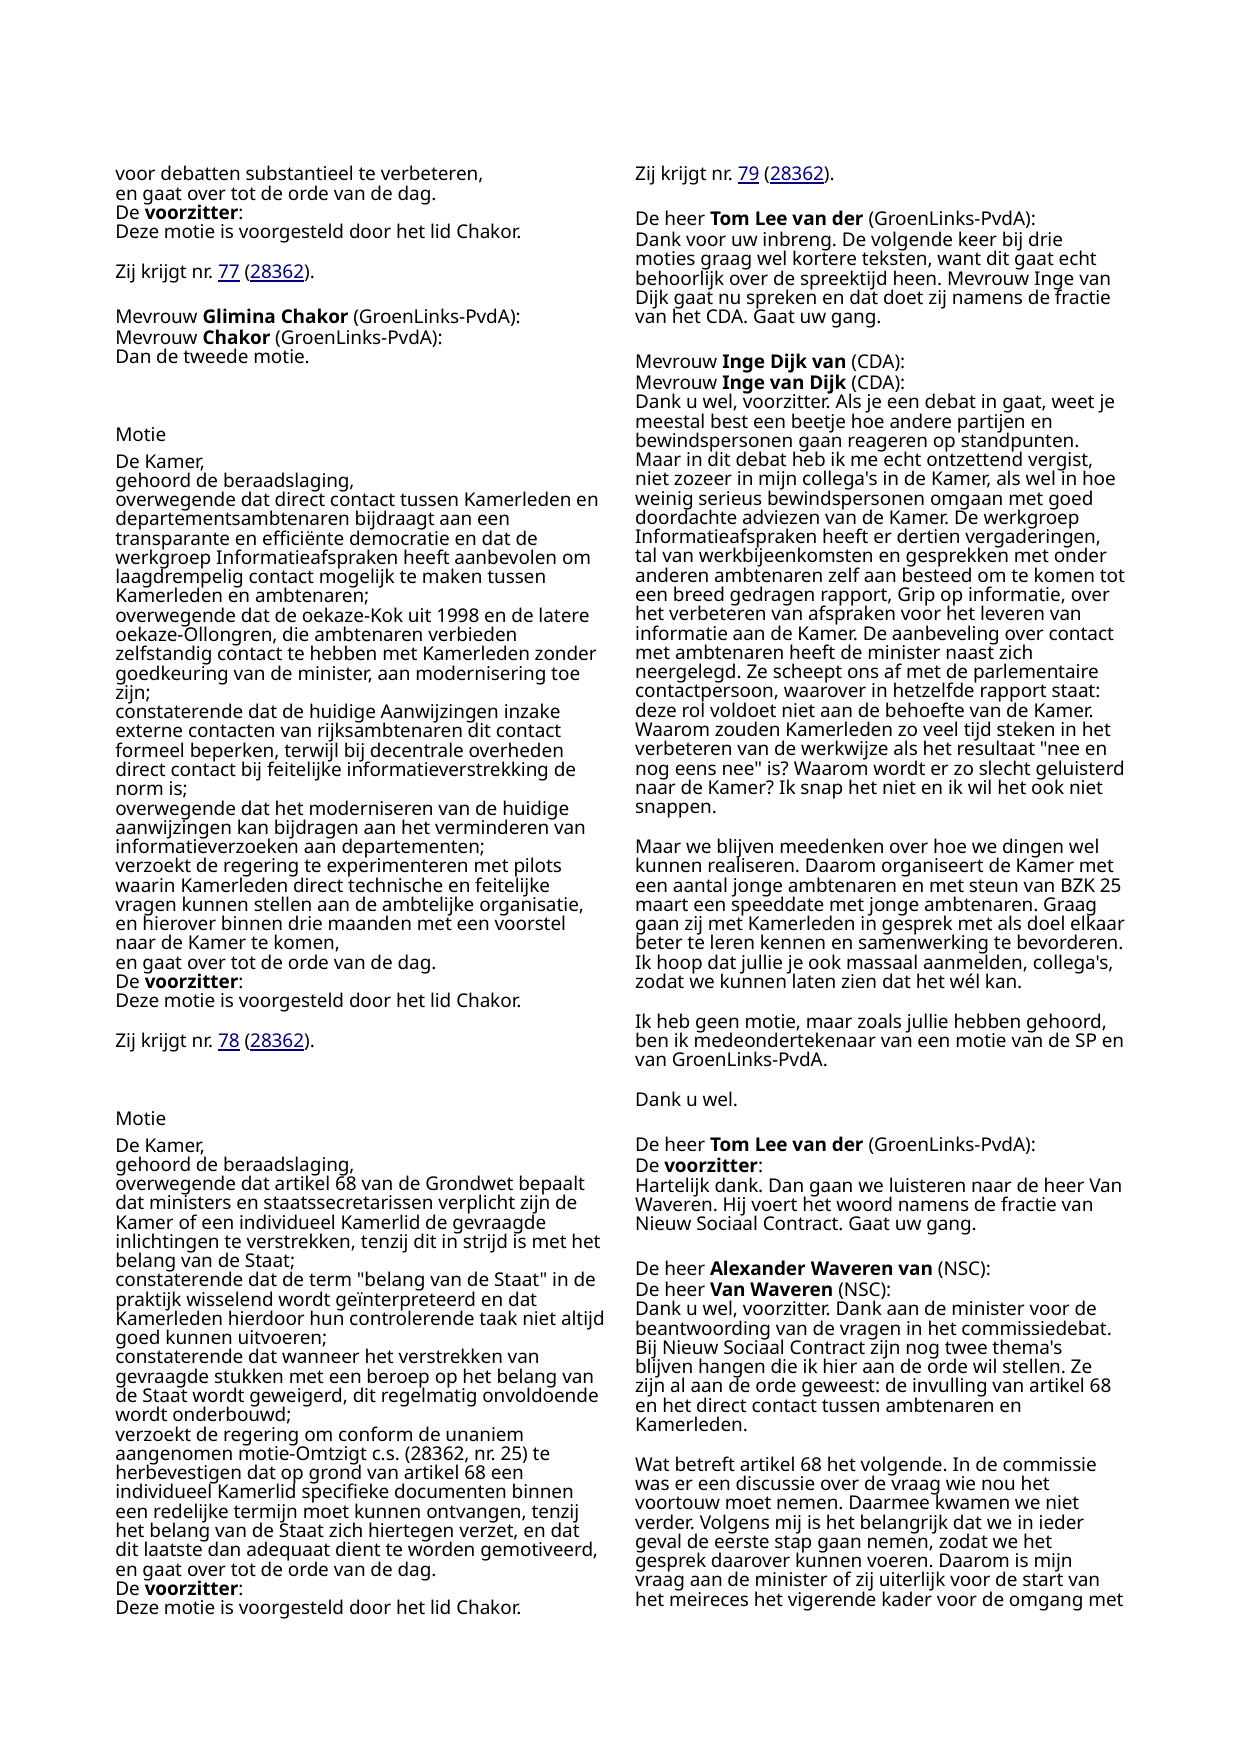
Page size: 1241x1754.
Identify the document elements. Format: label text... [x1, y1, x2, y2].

text overwegende dat direct contact tussen Kamerleden en departementsambtenaren bijdraagt aan een transparante en efficiënte democratie en dat de werkgroep Informatieafspraken heeft aanbevolen om laagdrempelig contact mogelijk te maken tussen Kamerleden en ambtenaren; [115, 491, 605, 607]
text Deze motie is voorgesteld door het lid Chakor. [115, 1599, 605, 1618]
text Dank u wel, voorzitter. Als je een debat in gaat, weet je meestal best een beetje hoe andere partijen en bewindspersonen gaan reageren op standpunten. Maar in dit debat heb ik me echt ontzettend vergist, niet zozeer in mijn collega's in de Kamer, als wel in hoe weinig serieus bewindspersonen omgaan met goed doordachte adviezen van de Kamer. De werkgroep Informatieafspraken heeft er dertien vergaderingen, tal van werkbijeenkomsten en gesprekken met onder anderen ambtenaren zelf aan besteed om te komen tot een breed gedragen rapport, Grip op informatie, over het verbeteren van afspraken voor het leveren van informatie aan de Kamer. De aanbeveling over contact met ambtenaren heeft de minister naast zich neergelegd. Ze scheept ons af met de parlementaire contactpersoon, waarover in hetzelfde rapport staat: deze rol voldoet niet aan de behoefte van de Kamer. Waarom zouden Kamerleden zo veel tijd steken in het verbeteren van de werkwijze als het resultaat "nee en nog eens nee" is? Waarom wordt er zo slecht geluisterd naar de Kamer? Ik snap het niet en ik wil het ook niet snappen. [635, 393, 1125, 817]
text Motie [115, 1105, 605, 1131]
text De heer Van Waveren (NSC): [635, 1281, 1125, 1300]
text en gaat over tot de orde van de dag. [115, 184, 605, 204]
text Zij krijgt nr. 77 (28362). [115, 263, 605, 282]
text Maar we blijven meedenken over hoe we dingen wel kunnen realiseren. Daarom organiseert de Kamer met een aantal jonge ambtenaren en met steun van BZK 25 maart een speeddate met jonge ambtenaren. Graag gaan zij met Kamerleden in gesprek met als doel elkaar beter te leren kennen en samenwerking te bevorderen. Ik hoop dat jullie je ook massaal aanmelden, collega's, zodat we kunnen laten zien dat het wél kan. [635, 838, 1125, 992]
text Zij krijgt nr. 79 (28362). [635, 165, 1125, 184]
text De Kamer, [115, 453, 605, 472]
text Dank voor uw inbreng. De volgende keer bij drie moties graag wel kortere teksten, want dit gaat echt behoorlijk over de spreektijd heen. Mevrouw Inge van Dijk gaat nu spreken en dat doet zij namens de fractie van het CDA. Gaat uw gang. [635, 231, 1125, 327]
text Dank u wel, voorzitter. Dank aan de minister voor de beantwoording van de vragen in het commissiedebat. Bij Nieuw Sociaal Contract zijn nog twee thema's blijven hangen die ik hier aan de orde wil stellen. Ze zijn al aan de orde geweest: de invulling van artikel 68 en het direct contact tussen ambtenaren en Kamerleden. [635, 1300, 1125, 1435]
text Motie [115, 421, 605, 447]
text voor debatten substantieel te verbeteren, [115, 165, 605, 184]
text constaterende dat wanneer het verstrekken van gevraagde stukken met een beroep op het belang van de Staat wordt geweigerd, dit regelmatig onvoldoende wordt onderbouwd; [115, 1348, 605, 1426]
text overwegende dat artikel 68 van de Grondwet bepaalt dat ministers en staatssecretarissen verplicht zijn de Kamer of een individueel Kamerlid de gevraagde inlichtingen te verstrekken, tenzij dit in strijd is met het belang van de Staat; [115, 1175, 605, 1271]
text Dank u wel. [635, 1091, 1125, 1111]
text De voorzitter: [115, 204, 605, 223]
text Zij krijgt nr. 78 (28362). [115, 1032, 605, 1051]
text De heer Tom Lee van der (GroenLinks-PvdA): [635, 1132, 1125, 1157]
text gehoord de beraadslaging, [115, 472, 605, 491]
text De voorzitter: [635, 1157, 1125, 1177]
text Mevrouw Chakor (GroenLinks-PvdA): [115, 329, 605, 348]
text Mevrouw Glimina Chakor (GroenLinks-PvdA): [115, 303, 605, 329]
text Wat betreft artikel 68 het volgende. In de commissie was er een discussie over de vraag wie nou het voortouw moet nemen. Daarmee kwamen we niet verder. Volgens mij is het belangrijk dat we in ieder geval de eerste stap gaan nemen, zodat we het gesprek daarover kunnen voeren. Daarom is mijn vraag aan de minister of zij uiterlijk voor de start van het meireces het vigerende kader voor de omgang met [635, 1456, 1125, 1610]
text De voorzitter: [115, 973, 605, 992]
text verzoekt de regering om conform de unaniem aangenomen motie-Omtzigt c.s. (28362, nr. 25) te herbevestigen dat op grond van artikel 68 een individueel Kamerlid specifieke documenten binnen een redelijke termijn moet kunnen ontvangen, tenzij het belang van de Staat zich hiertegen verzet, en dat dit laatste dan adequaat dient te worden gemotiveerd, [115, 1426, 605, 1561]
text en gaat over tot de orde van de dag. [115, 1561, 605, 1580]
text constaterende dat de huidige Aanwijzingen inzake externe contacten van rijksambtenaren dit contact formeel beperken, terwijl bij decentrale overheden direct contact bij feitelijke informatieverstrekking de norm is; [115, 703, 605, 799]
text Ik heb geen motie, maar zoals jullie hebben gehoord, ben ik medeondertekenaar van een motie van de SP en van GroenLinks-PvdA. [635, 1013, 1125, 1071]
text Deze motie is voorgesteld door het lid Chakor. [115, 992, 605, 1011]
text De heer Alexander Waveren van (NSC): [635, 1255, 1125, 1281]
text Mevrouw Inge van Dijk (CDA): [635, 374, 1125, 393]
text en gaat over tot de orde van de dag. [115, 954, 605, 973]
text verzoekt de regering te experimenteren met pilots waarin Kamerleden direct technische en feitelijke vragen kunnen stellen aan de ambtelijke organisatie, en hierover binnen drie maanden met een voorstel naar de Kamer te komen, [115, 857, 605, 954]
text De Kamer, [115, 1137, 605, 1156]
text De heer Tom Lee van der (GroenLinks-PvdA): [635, 205, 1125, 231]
text Dan de tweede motie. [115, 348, 605, 367]
text overwegende dat het moderniseren van de huidige aanwijzingen kan bijdragen aan het verminderen van informatieverzoeken aan departementen; [115, 799, 605, 857]
text gehoord de beraadslaging, [115, 1156, 605, 1175]
text constaterende dat de term "belang van de Staat" in de praktijk wisselend wordt geïnterpreteerd en dat Kamerleden hierdoor hun controlerende taak niet altijd goed kunnen uitvoeren; [115, 1271, 605, 1348]
text De voorzitter: [115, 1580, 605, 1599]
text Hartelijk dank. Dan gaan we luisteren naar de heer Van Waveren. Hij voert het woord namens de fractie van Nieuw Sociaal Contract. Gaat uw gang. [635, 1177, 1125, 1234]
text Mevrouw Inge Dijk van (CDA): [635, 348, 1125, 374]
text Deze motie is voorgesteld door het lid Chakor. [115, 223, 605, 242]
text overwegende dat de oekaze-Kok uit 1998 en de latere oekaze-Ollongren, die ambtenaren verbieden zelfstandig contact te hebben met Kamerleden zonder goedkeuring van de minister, aan modernisering toe zijn; [115, 607, 605, 703]
